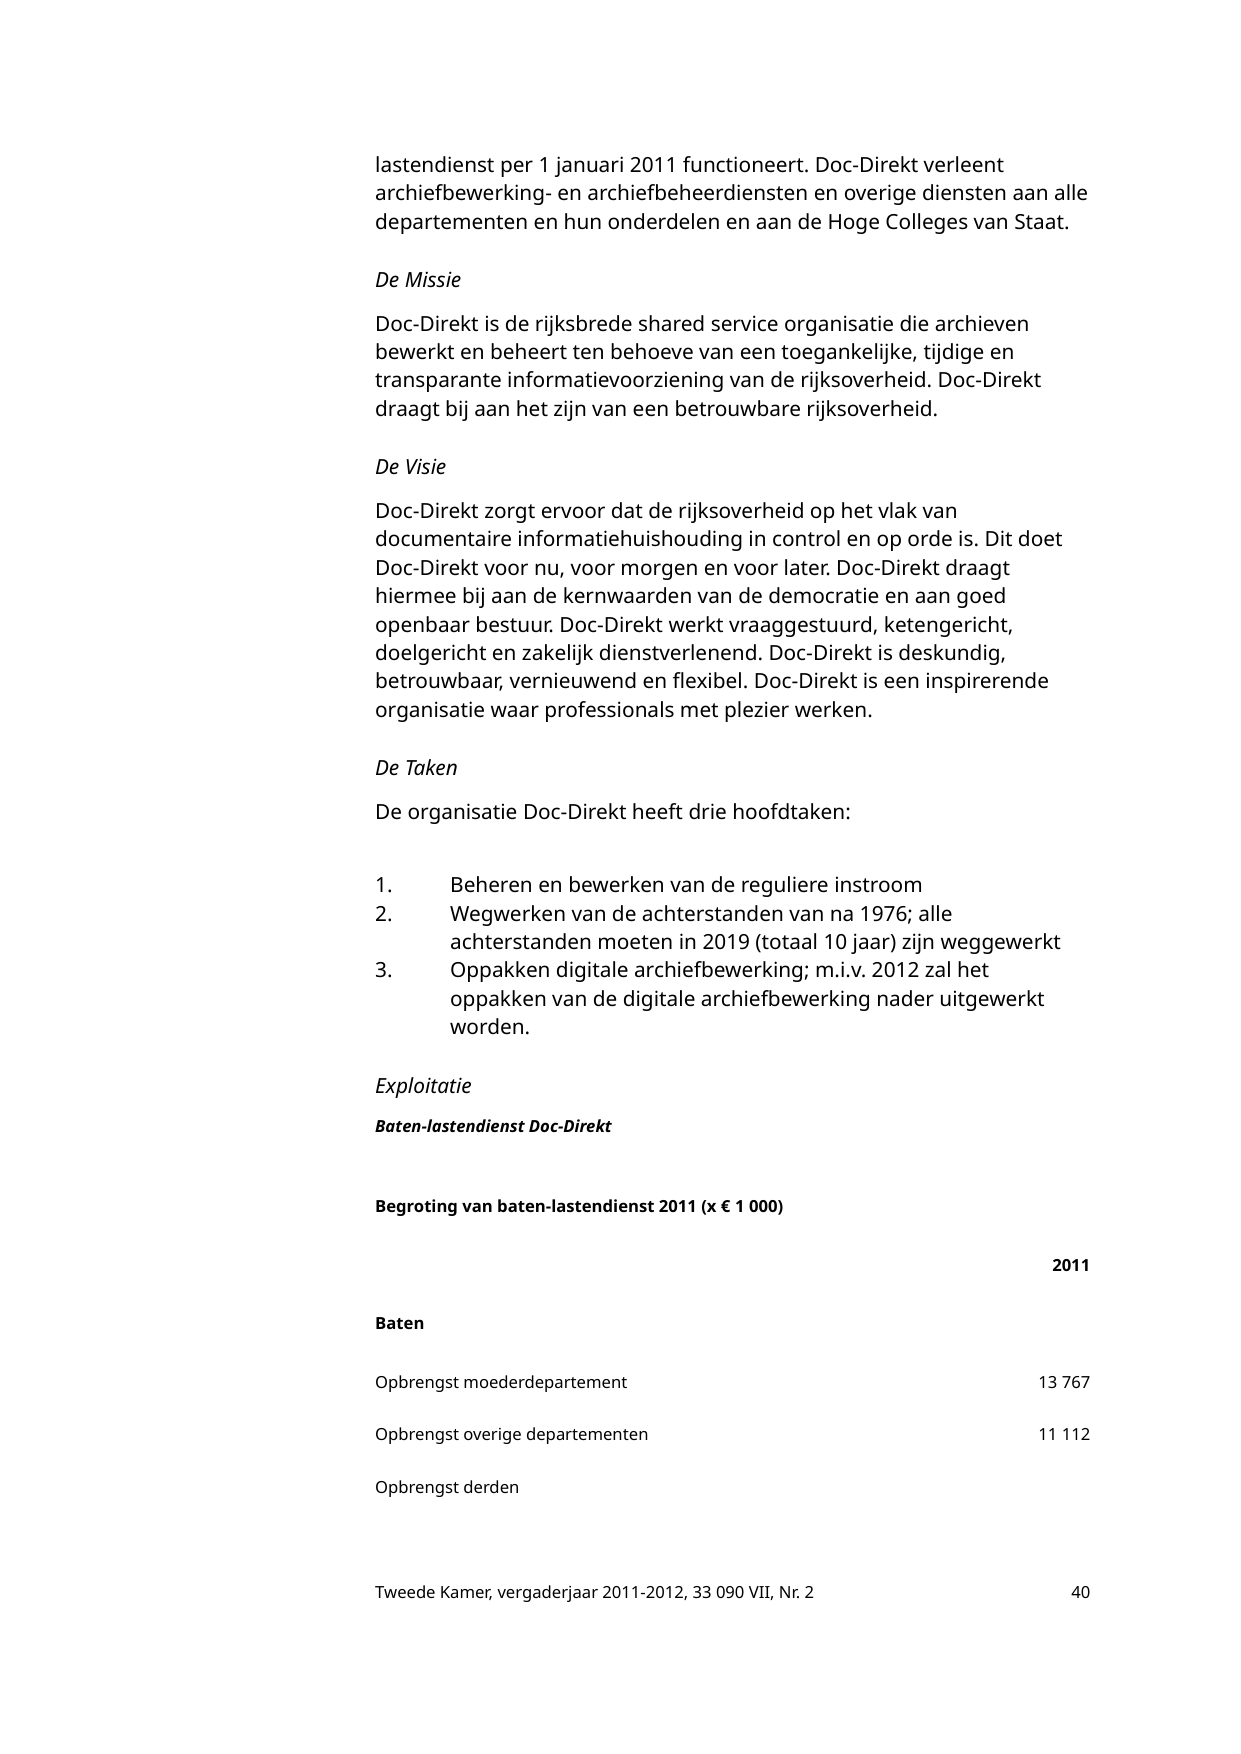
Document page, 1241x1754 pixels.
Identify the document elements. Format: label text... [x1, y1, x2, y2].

table_cell 13 767 [787, 1370, 1090, 1423]
text Exploitatie [375, 1071, 1090, 1099]
text De Visie [375, 452, 1090, 481]
table_cell [375, 1254, 787, 1312]
text De Taken [375, 753, 1090, 782]
table_header [787, 1195, 1090, 1253]
text Doc-Direkt is de rijksbrede shared service organisatie die archieven bewerkt en beheert ten behoeve van een toegankelijke, tijdige en transparante informatievoorziening van de rijksoverheid. Doc-Direkt draagt bij aan het zijn van een betrouwbare rijksoverheid. [375, 309, 1090, 422]
table_header Begroting van baten-lastendienst 2011 (x € 1 000) [375, 1195, 787, 1253]
table_cell [787, 1476, 1090, 1534]
table_cell [787, 1312, 1090, 1370]
list Wegwerken van de achterstanden van na 1976; alle achterstanden moeten in 2019 (totaal 10 jaar) zijn weggewerkt [375, 899, 1090, 956]
table_cell 11 112 [787, 1423, 1090, 1476]
text lastendienst per 1 januari 2011 functioneert. Doc-Direkt verleent archiefbewerking- en archiefbeheerdiensten en overige diensten aan alle departementen en hun onderdelen en aan de Hoge Colleges van Staat. [375, 150, 1090, 235]
text Baten-lastendienst Doc-Direkt [375, 1114, 1090, 1137]
table_cell Opbrengst derden [375, 1476, 787, 1534]
table_cell 2011 [787, 1254, 1090, 1312]
text De Missie [375, 265, 1090, 294]
table_cell Opbrengst overige departementen [375, 1423, 787, 1476]
list Beheren en bewerken van de reguliere instroom [375, 870, 1090, 899]
text De organisatie Doc-Direkt heeft drie hoofdtaken: [375, 797, 1090, 825]
text Doc-Direkt zorgt ervoor dat de rijksoverheid op het vlak van documentaire informatiehuishouding in control en op orde is. Dit doet Doc-Direkt voor nu, voor morgen en voor later. Doc-Direkt draagt hiermee bij aan de kernwaarden van de democratie en aan goed openbaar bestuur. Doc-Direkt werkt vraaggestuurd, ketengericht, doelgericht en zakelijk dienstverlenend. Doc-Direkt is deskundig, betrouwbaar, vernieuwend en flexibel. Doc-Direkt is een inspirerende organisatie waar professionals met plezier werken. [375, 496, 1090, 723]
table_cell Opbrengst moederdepartement [375, 1370, 787, 1423]
list Oppakken digitale archiefbewerking; m.i.v. 2012 zal het oppakken van de digitale archiefbewerking nader uitgewerkt worden. [375, 956, 1090, 1041]
table_cell Baten [375, 1312, 787, 1370]
